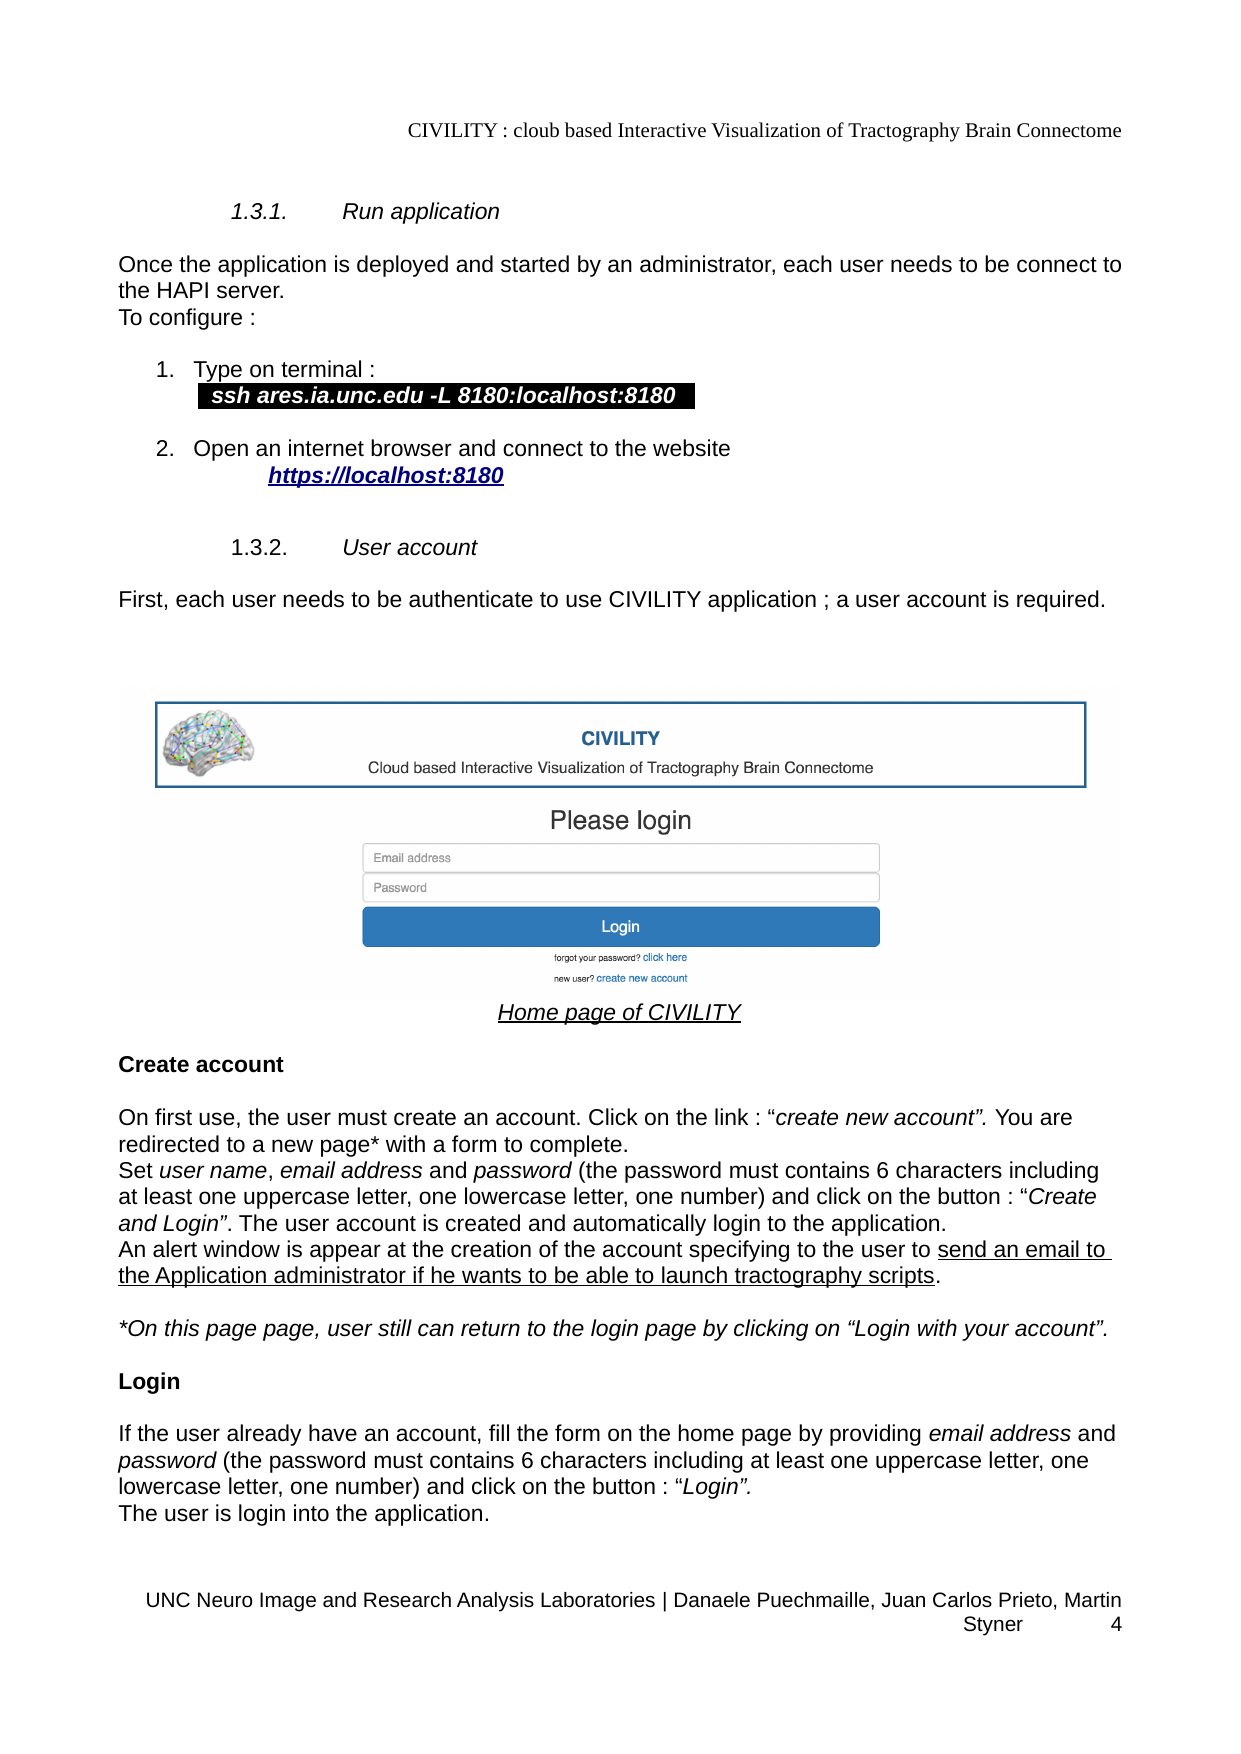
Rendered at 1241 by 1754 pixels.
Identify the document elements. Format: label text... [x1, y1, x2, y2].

list User account [231, 533, 1122, 560]
text First, each user needs to be authenticate to use CIVILITY application ; a user account is required. [118, 586, 1122, 612]
list Open an internet browser and connect to the website [156, 435, 1122, 462]
text An alert window is appear at the creation of the account specifying to the user to send an email to the Application administrator if he wants to be able to launch tractography scripts. [118, 1236, 1122, 1289]
text Login [118, 1368, 1122, 1394]
list Run application [231, 198, 1122, 224]
list Type on terminal : [156, 356, 1122, 382]
text To configure : [118, 303, 1122, 330]
text Home page of CIVILITY [118, 999, 1122, 1025]
text *On this page page, user still can return to the login page by clicking on “Login with your account”. [118, 1315, 1122, 1341]
text Once the application is deployed and started by an administrator, each user needs to be connect to the HAPI server. [118, 251, 1122, 303]
text The user is login into the application. [118, 1499, 1122, 1526]
text Set user name, email address and password (the password must contains 6 characters including at least one uppercase letter, one lowercase letter, one number) and click on the button : “Create and Login”. The user account is created and automatically login to the application. [118, 1157, 1122, 1236]
list https://localhost:8180 [231, 462, 1122, 488]
picture [118, 683, 1123, 999]
text ssh ares.ia.unc.edu -L 8180:localhost:8180 [118, 382, 1122, 409]
text Create account [118, 1051, 1122, 1078]
text If the user already have an account, fill the form on the home page by providing email address and password (the password must contains 6 characters including at least one uppercase letter, one lowercase letter, one number) and click on the button : “Login”. [118, 1420, 1122, 1499]
text [118, 665, 1122, 683]
text On first use, the user must create an account. Click on the link : “create new account”. You are redirected to a new page* with a form to complete. [118, 1104, 1122, 1157]
